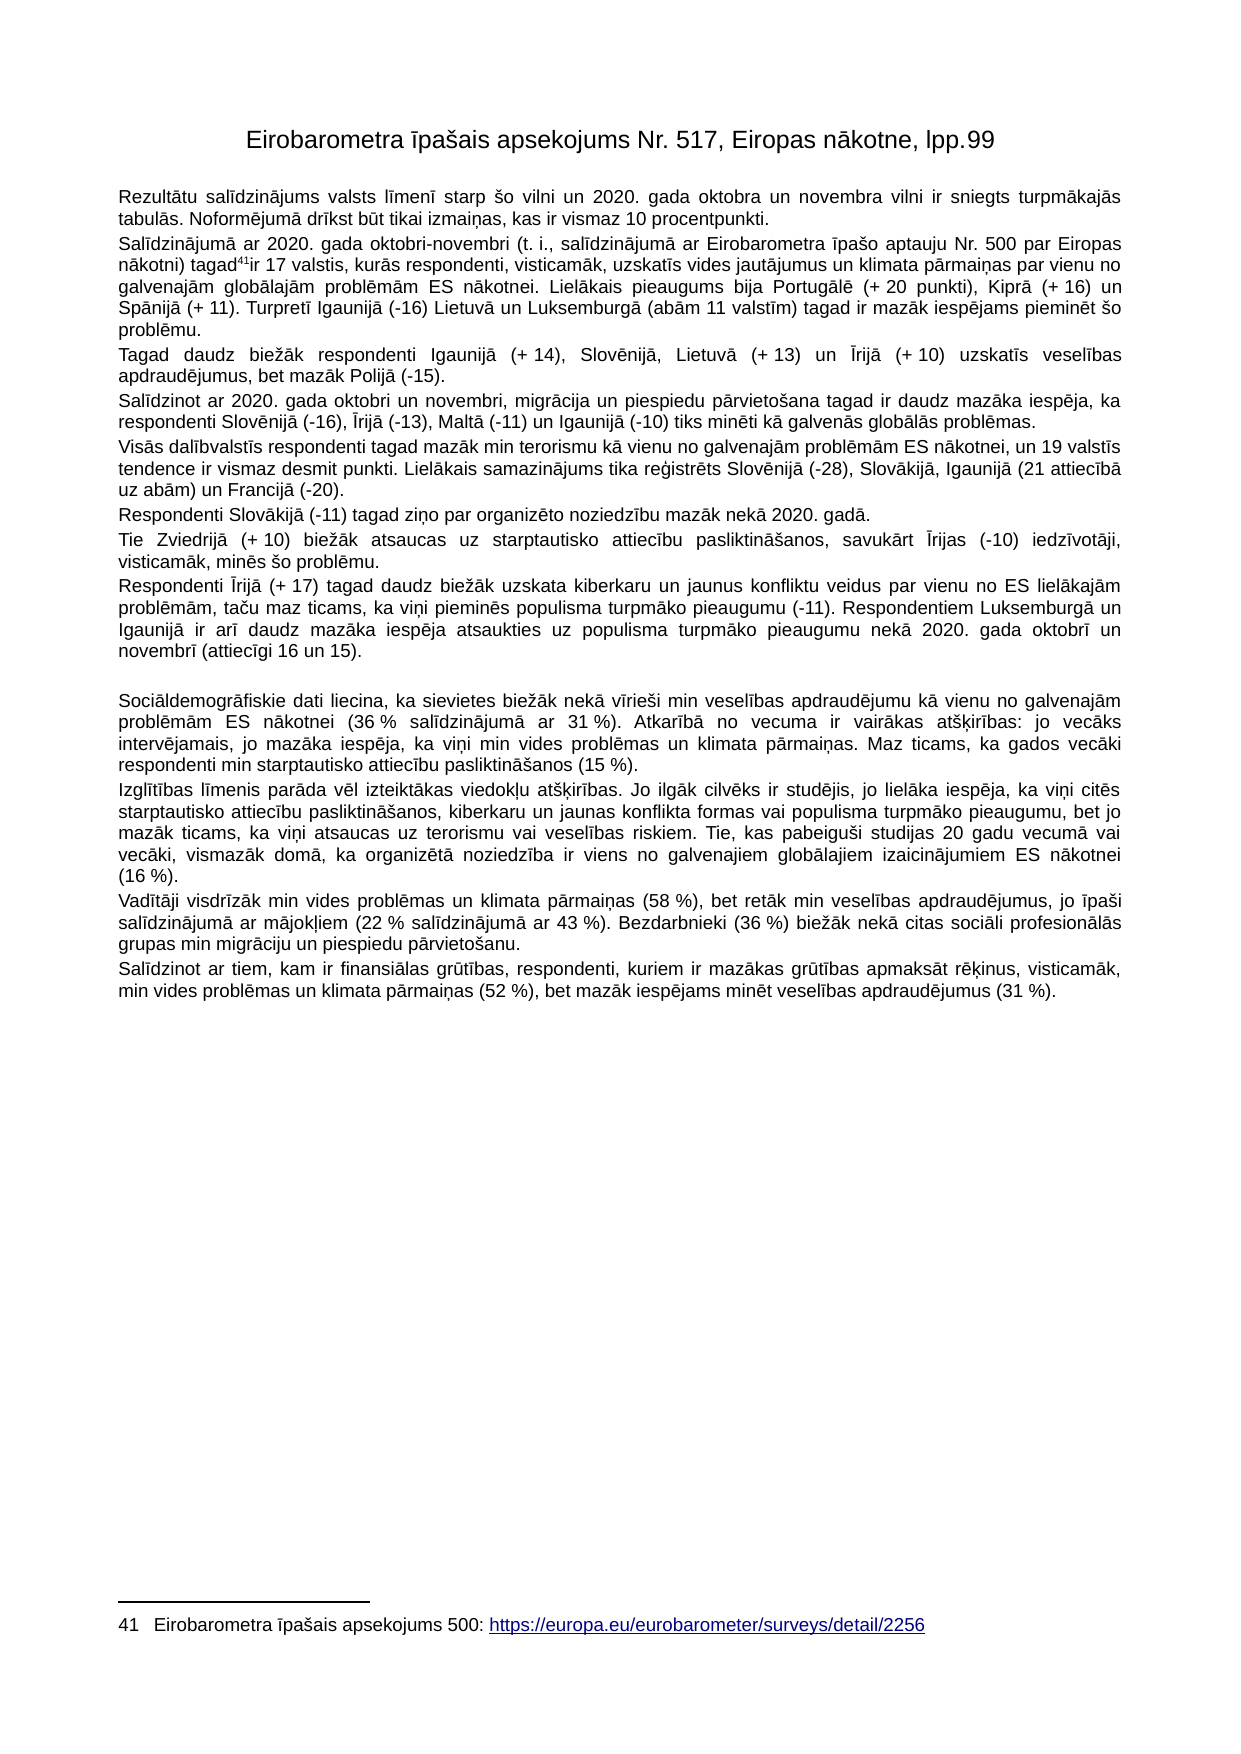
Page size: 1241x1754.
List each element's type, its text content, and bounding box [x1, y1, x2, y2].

text Eirobarometra īpašais apsekojums 500: https://europa.eu/eurobarometer/surveys/detail/2256 [118, 1614, 1122, 1636]
text Visās dalībvalstīs respondenti tagad mazāk min terorismu kā vienu no galvenajām problēmām ES nākotnei, un 19 valstīs tendence ir vismaz desmit punkti. Lielākais samazinājums tika reģistrēts Slovēnijā (-28), Slovākijā, Igaunijā (21 attiecībā uz abām) un Francijā (-20). [118, 436, 1122, 501]
text Rezultātu salīdzinājums valsts līmenī starp šo vilni un 2020. gada oktobra un novembra vilni ir sniegts turpmākajās tabulās. Noformējumā drīkst būt tikai izmaiņas, kas ir vismaz 10 procentpunkti. [118, 186, 1122, 229]
text Izglītības līmenis parāda vēl izteiktākas viedokļu atšķirības. Jo ilgāk cilvēks ir studējis, jo lielāka iespēja, ka viņi citēs starptautisko attiecību pasliktināšanos, kiberkaru un jaunas konflikta formas vai populisma turpmāko pieaugumu, bet jo mazāk ticams, ka viņi atsaucas uz terorismu vai veselības riskiem. Tie, kas pabeiguši studijas 20 gadu vecumā vai vecāki, vismazāk domā, ka organizētā noziedzība ir viens no galvenajiem globālajiem izaicinājumiem ES nākotnei (16 %). [118, 779, 1122, 887]
text Salīdzinājumā ar 2020. gada oktobri-novembri (t. i., salīdzinājumā ar Eirobarometra īpašo aptauju Nr. 500 par Eiropas nākotni) tagadir 17 valstis, kurās respondenti, visticamāk, uzskatīs vides jautājumus un klimata pārmaiņas par vienu no galvenajām globālajām problēmām ES nākotnei. Lielākais pieaugums bija Portugālē (+ 20 punkti), Kiprā (+ 16) un Spānijā (+ 11). Turpretī Igaunijā (-16) Lietuvā un Luksemburgā (abām 11 valstīm) tagad ir mazāk iespējams pieminēt šo problēmu. [118, 232, 1122, 340]
text Respondenti Slovākijā (-11) tagad ziņo par organizēto noziedzību mazāk nekā 2020. gadā. [118, 504, 1122, 526]
text Salīdzinot ar 2020. gada oktobri un novembri, migrācija un piespiedu pārvietošana tagad ir daudz mazāka iespēja, ka respondenti Slovēnijā (-16), Īrijā (-13), Maltā (-11) un Igaunijā (-10) tiks minēti kā galvenās globālās problēmas. [118, 390, 1122, 433]
text Sociāldemogrāfiskie dati liecina, ka sievietes biežāk nekā vīrieši min veselības apdraudējumu kā vienu no galvenajām problēmām ES nākotnei (36 % salīdzinājumā ar 31 %). Atkarībā no vecuma ir vairākas atšķirības: jo vecāks intervējamais, jo mazāka iespēja, ka viņi min vides problēmas un klimata pārmaiņas. Maz ticams, ka gados vecāki respondenti min starptautisko attiecību pasliktināšanos (15 %). [118, 689, 1122, 776]
text Respondenti Īrijā (+ 17) tagad daudz biežāk uzskata kiberkaru un jaunus konfliktu veidus par vienu no ES lielākajām problēmām, taču maz ticams, ka viņi pieminēs populisma turpmāko pieaugumu (-11). Respondentiem Luksemburgā un Igaunijā ir arī daudz mazāka iespēja atsaukties uz populisma turpmāko pieaugumu nekā 2020. gada oktobrī un novembrī (attiecīgi 16 un 15). [118, 575, 1122, 661]
text Tagad daudz biežāk respondenti Igaunijā (+ 14), Slovēnijā, Lietuvā (+ 13) un Īrijā (+ 10) uzskatīs veselības apdraudējumus, bet mazāk Polijā (-15). [118, 343, 1122, 387]
text Vadītāji visdrīzāk min vides problēmas un klimata pārmaiņas (58 %), bet retāk min veselības apdraudējumus, jo īpaši salīdzinājumā ar mājokļiem (22 % salīdzinājumā ar 43 %). Bezdarbnieki (36 %) biežāk nekā citas sociāli profesionālās grupas min migrāciju un piespiedu pārvietošanu. [118, 890, 1122, 955]
text Salīdzinot ar tiem, kam ir finansiālas grūtības, respondenti, kuriem ir mazākas grūtības apmaksāt rēķinus, visticamāk, min vides problēmas un klimata pārmaiņas (52 %), bet mazāk iespējams minēt veselības apdraudējumus (31 %). [118, 958, 1122, 1001]
text Tie Zviedrijā (+ 10) biežāk atsaucas uz starptautisko attiecību pasliktināšanos, savukārt Īrijas (-10) iedzīvotāji, visticamāk, minēs šo problēmu. [118, 529, 1122, 572]
